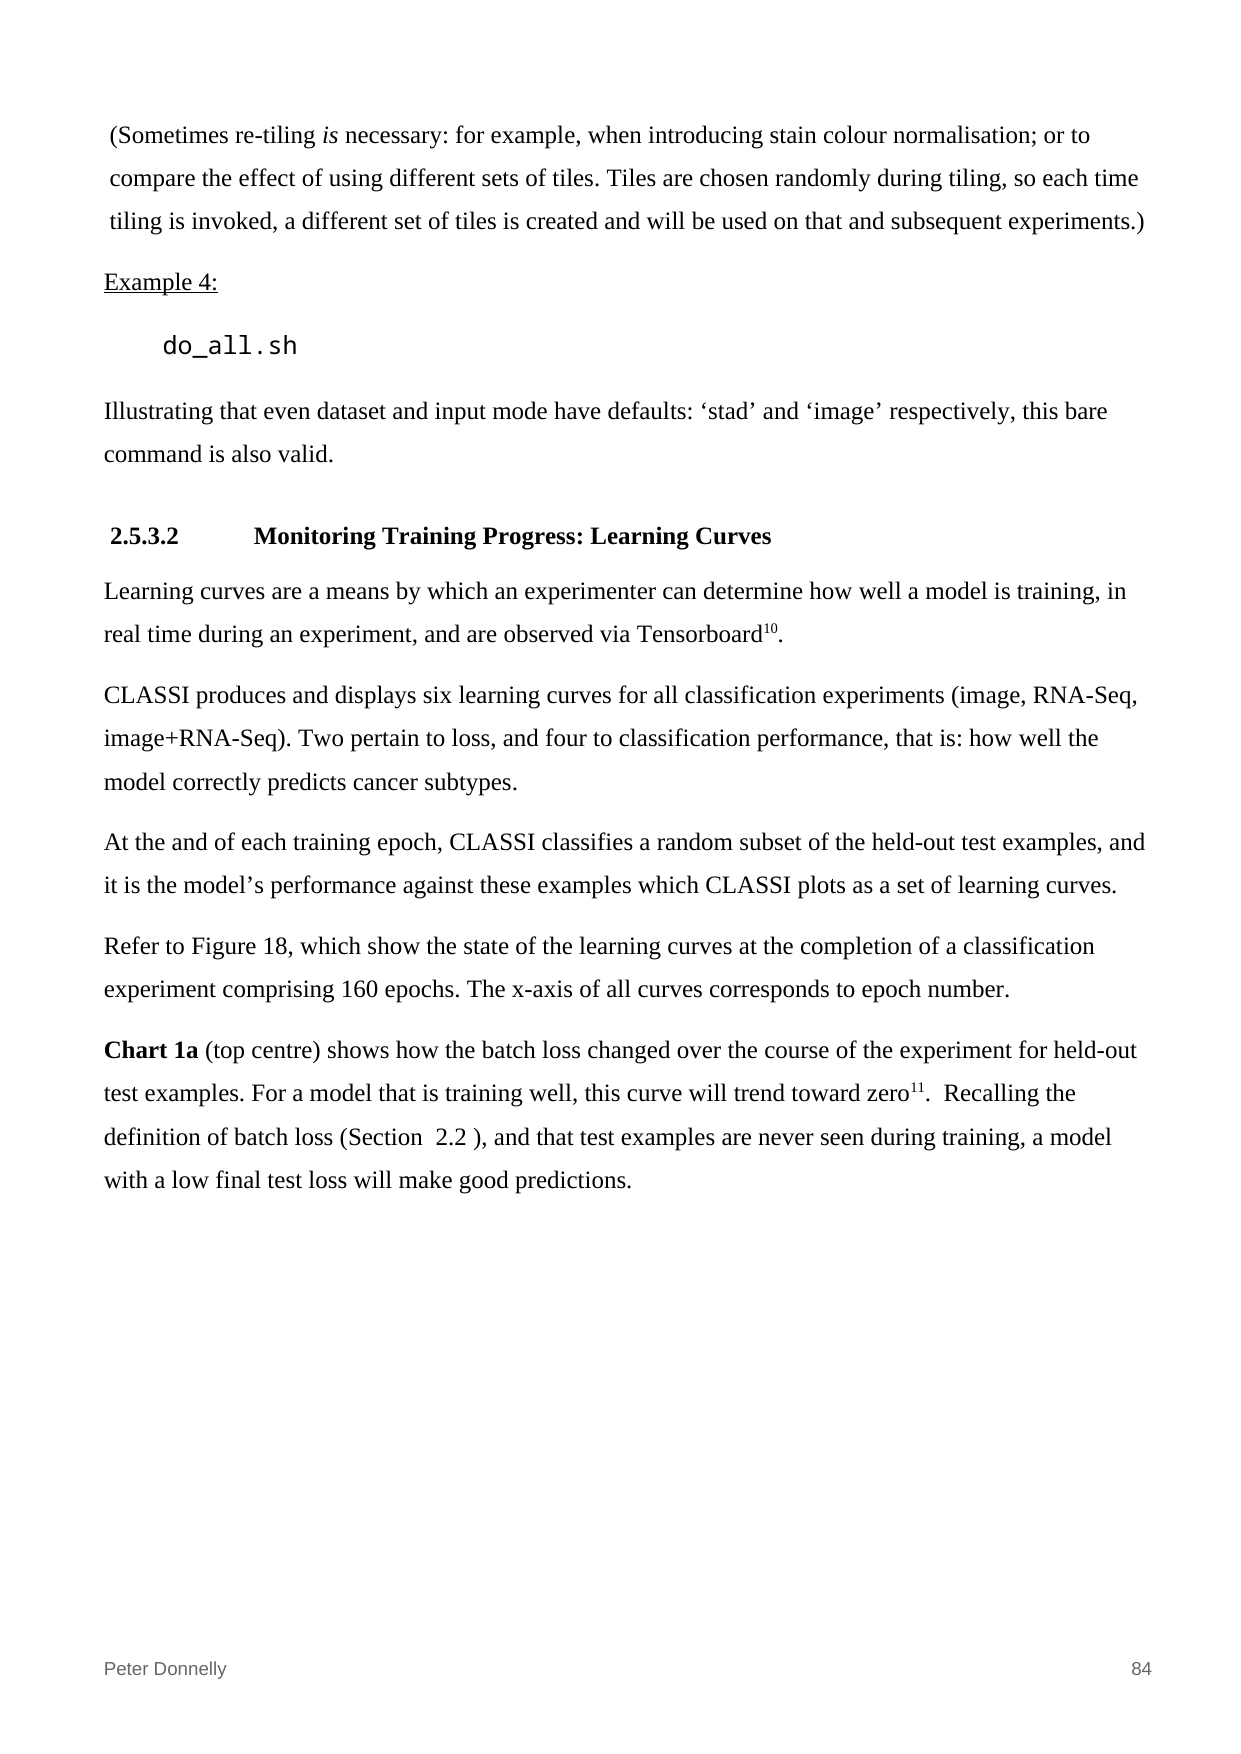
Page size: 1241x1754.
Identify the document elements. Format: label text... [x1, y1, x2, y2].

text Chart 1a (top centre) shows how the batch loss changed over the course of the experiment for held-out test examples. For a model that is training well, this curve will trend toward zero. Recalling the definition of batch loss (Section 2.2), and that test examples are never seen during training, a model with a low final test loss will make good predictions. [103, 1035, 1146, 1193]
text CLASSI produces and displays six learning curves for all classification experiments (image, RNA-Seq, image+RNA-Seq). Two pertain to loss, and four to classification performance, that is: how well the model correctly predicts cancer subtypes. [103, 680, 1146, 795]
text Refer to Figure 18, which show the state of the learning curves at the completion of a classification experiment comprising 160 epochs. The x-axis of all curves corresponds to epoch number. [103, 931, 1146, 1003]
text Example 4: [103, 267, 1146, 296]
text do_all.sh [162, 328, 1146, 362]
subtitle Monitoring Training Progress: Learning Curves [103, 521, 1146, 550]
text At the and of each training epoch, CLASSI classifies a random subset of the held-out test examples, and it is the model’s performance against these examples which CLASSI plots as a set of learning curves. [103, 827, 1146, 899]
text (Sometimes re-tiling is necessary: for example, when introducing stain colour normalisation; or to compare the effect of using different sets of tiles. Tiles are chosen randomly during tiling, so each time tiling is invoked, a different set of tiles is created and will be used on that and subsequent experiments.) [109, 120, 1146, 235]
text Illustrating that even dataset and input mode have defaults: ‘stad’ and ‘image’ respectively, this bare command is also valid. [103, 396, 1146, 468]
text Learning curves are a means by which an experimenter can determine how well a model is training, in real time during an experiment, and are observed via Tensorboard. [103, 576, 1146, 648]
